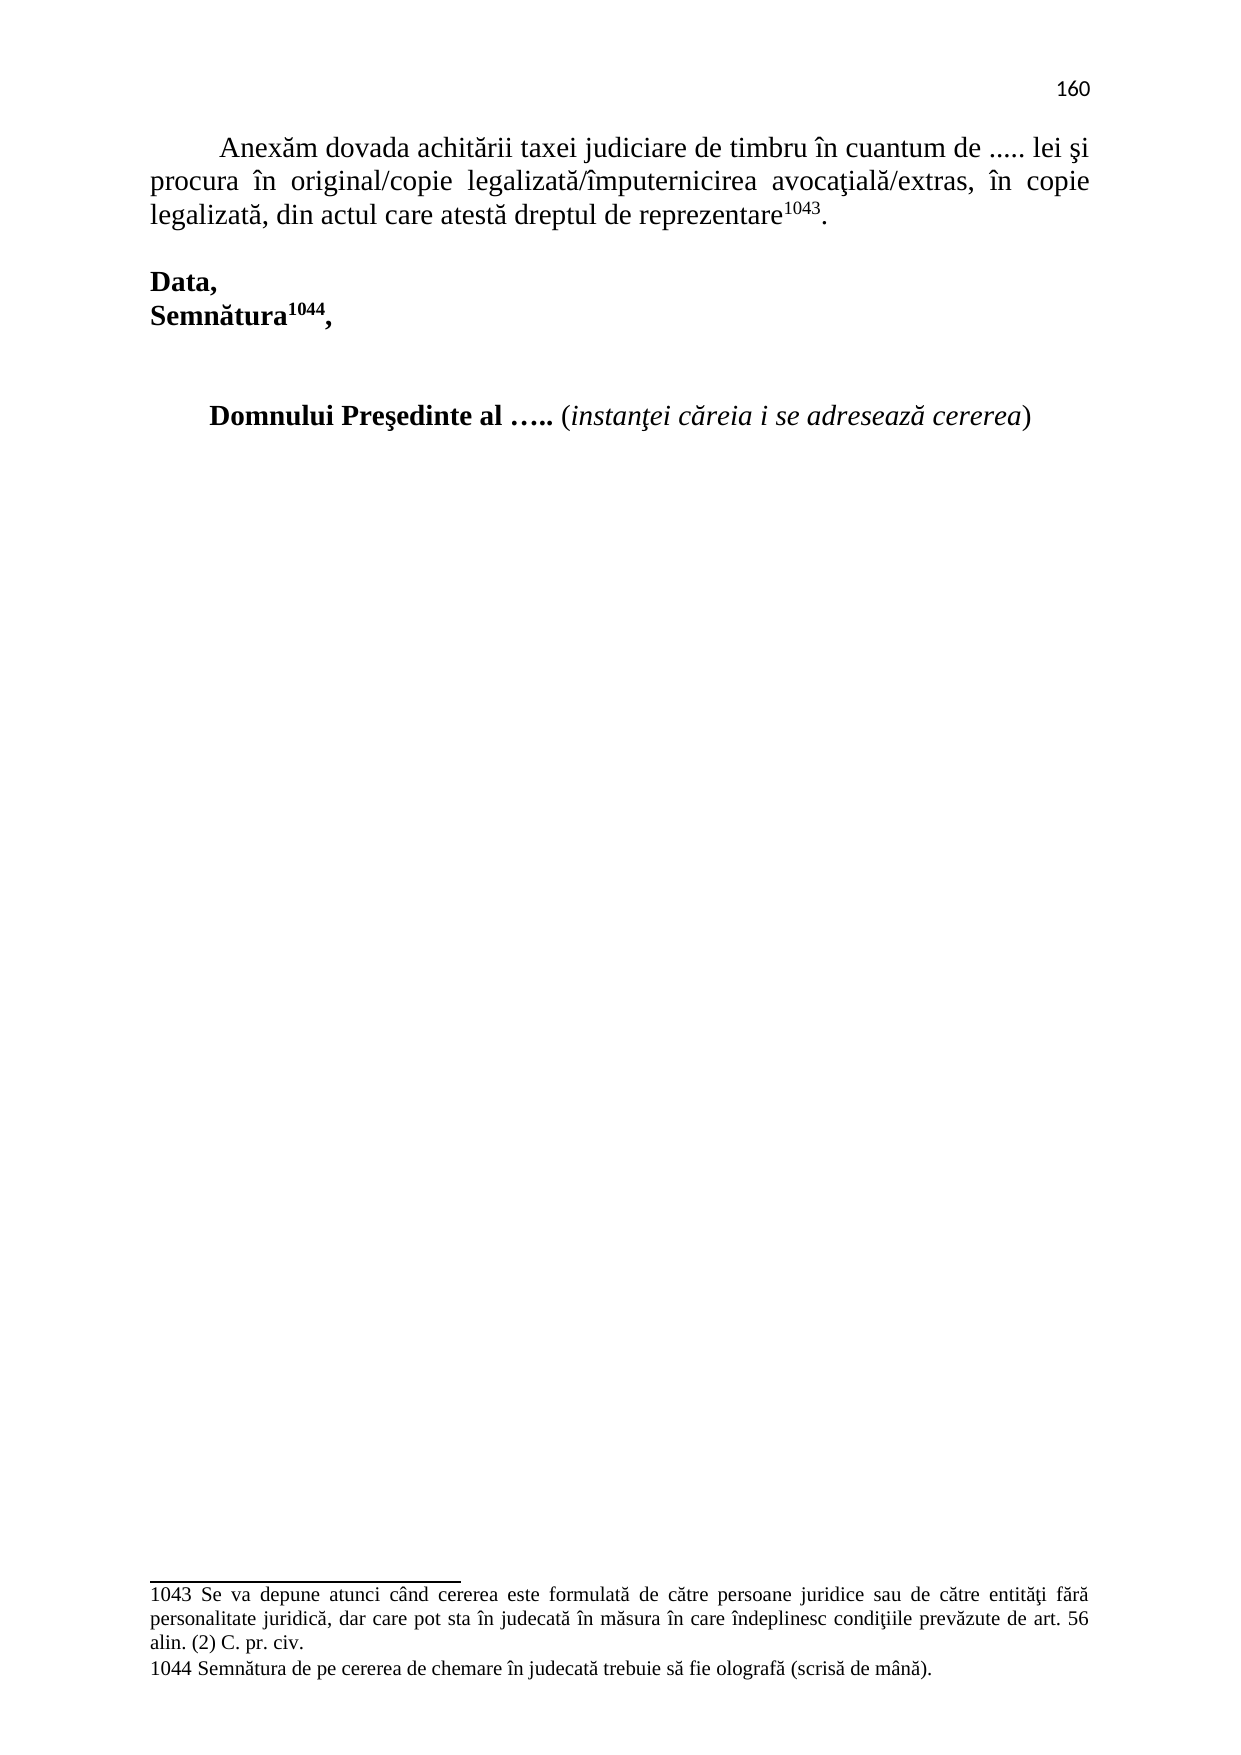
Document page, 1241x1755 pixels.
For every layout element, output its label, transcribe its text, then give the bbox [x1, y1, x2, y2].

text Se va depune atunci când cererea este formulată de către persoane juridice sau de către entităţi fără personalitate juridică, dar care pot sta în judecată în măsura în care îndeplinesc condiţiile prevăzute de art. 56 alin. (2) C. pr. civ. [150, 1582, 1090, 1654]
text Domnului Preşedinte al ….. (instanţei căreia i se adresează cererea) [150, 398, 1090, 432]
text Data, Semnătura, [150, 264, 1090, 331]
text Anexăm dovada achitării taxei judiciare de timbru în cuantum de ..... lei şi procura în original/copie legalizată/împuternicirea avocaţială/extras, în copie legalizată, din actul care atestă dreptul de reprezentare. [150, 130, 1090, 231]
text Semnătura de pe cererea de chemare în judecată trebuie să fie olografă (scrisă de mână). [150, 1654, 1090, 1680]
